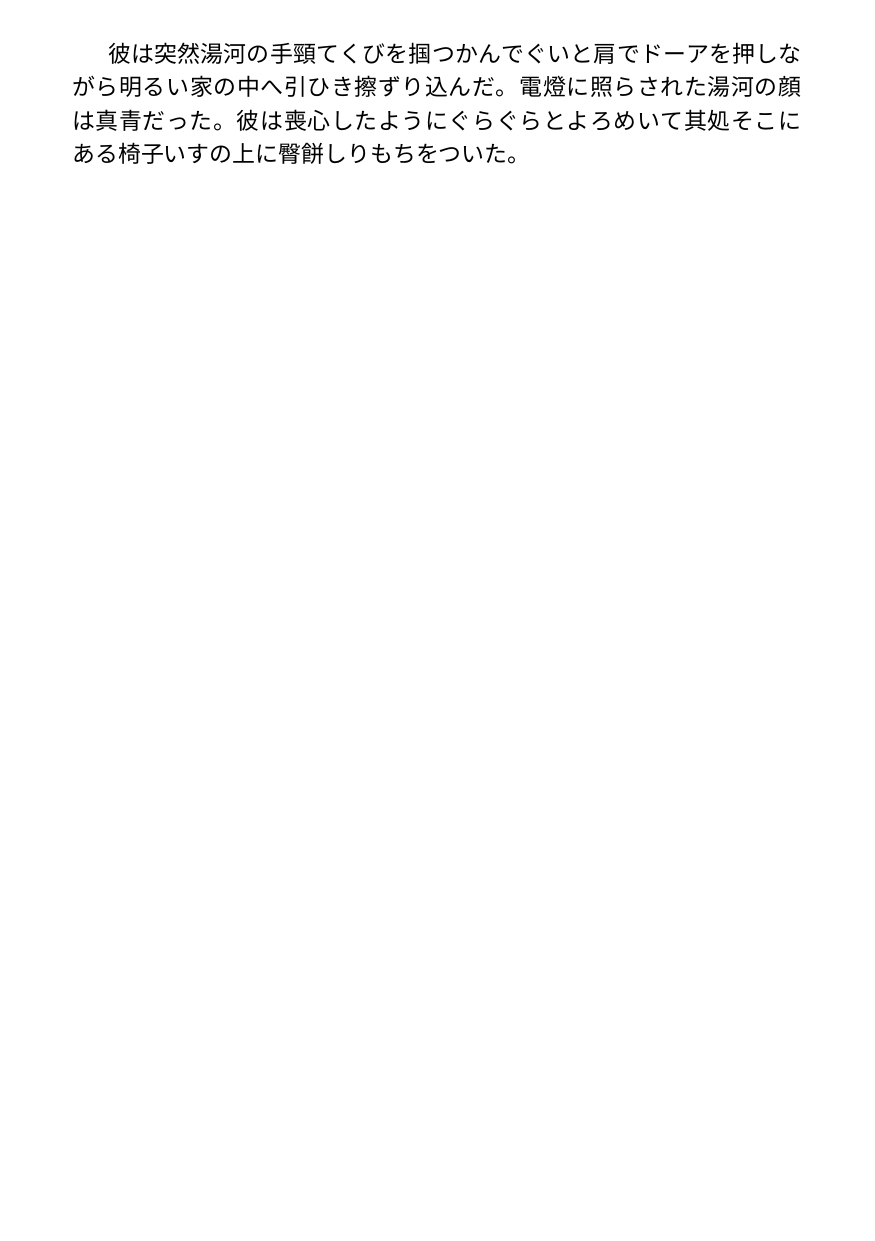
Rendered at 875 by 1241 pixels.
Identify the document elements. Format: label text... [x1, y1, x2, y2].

text 彼は突然湯河の手頸てくびを掴つかんでぐいと肩でドーアを押しながら明るい家の中へ引ひき擦ずり込んだ。電燈に照らされた湯河の顔は真青だった。彼は喪心したようにぐらぐらとよろめいて其処そこにある椅子いすの上に臀餅しりもちをついた。 [72, 36, 802, 169]
